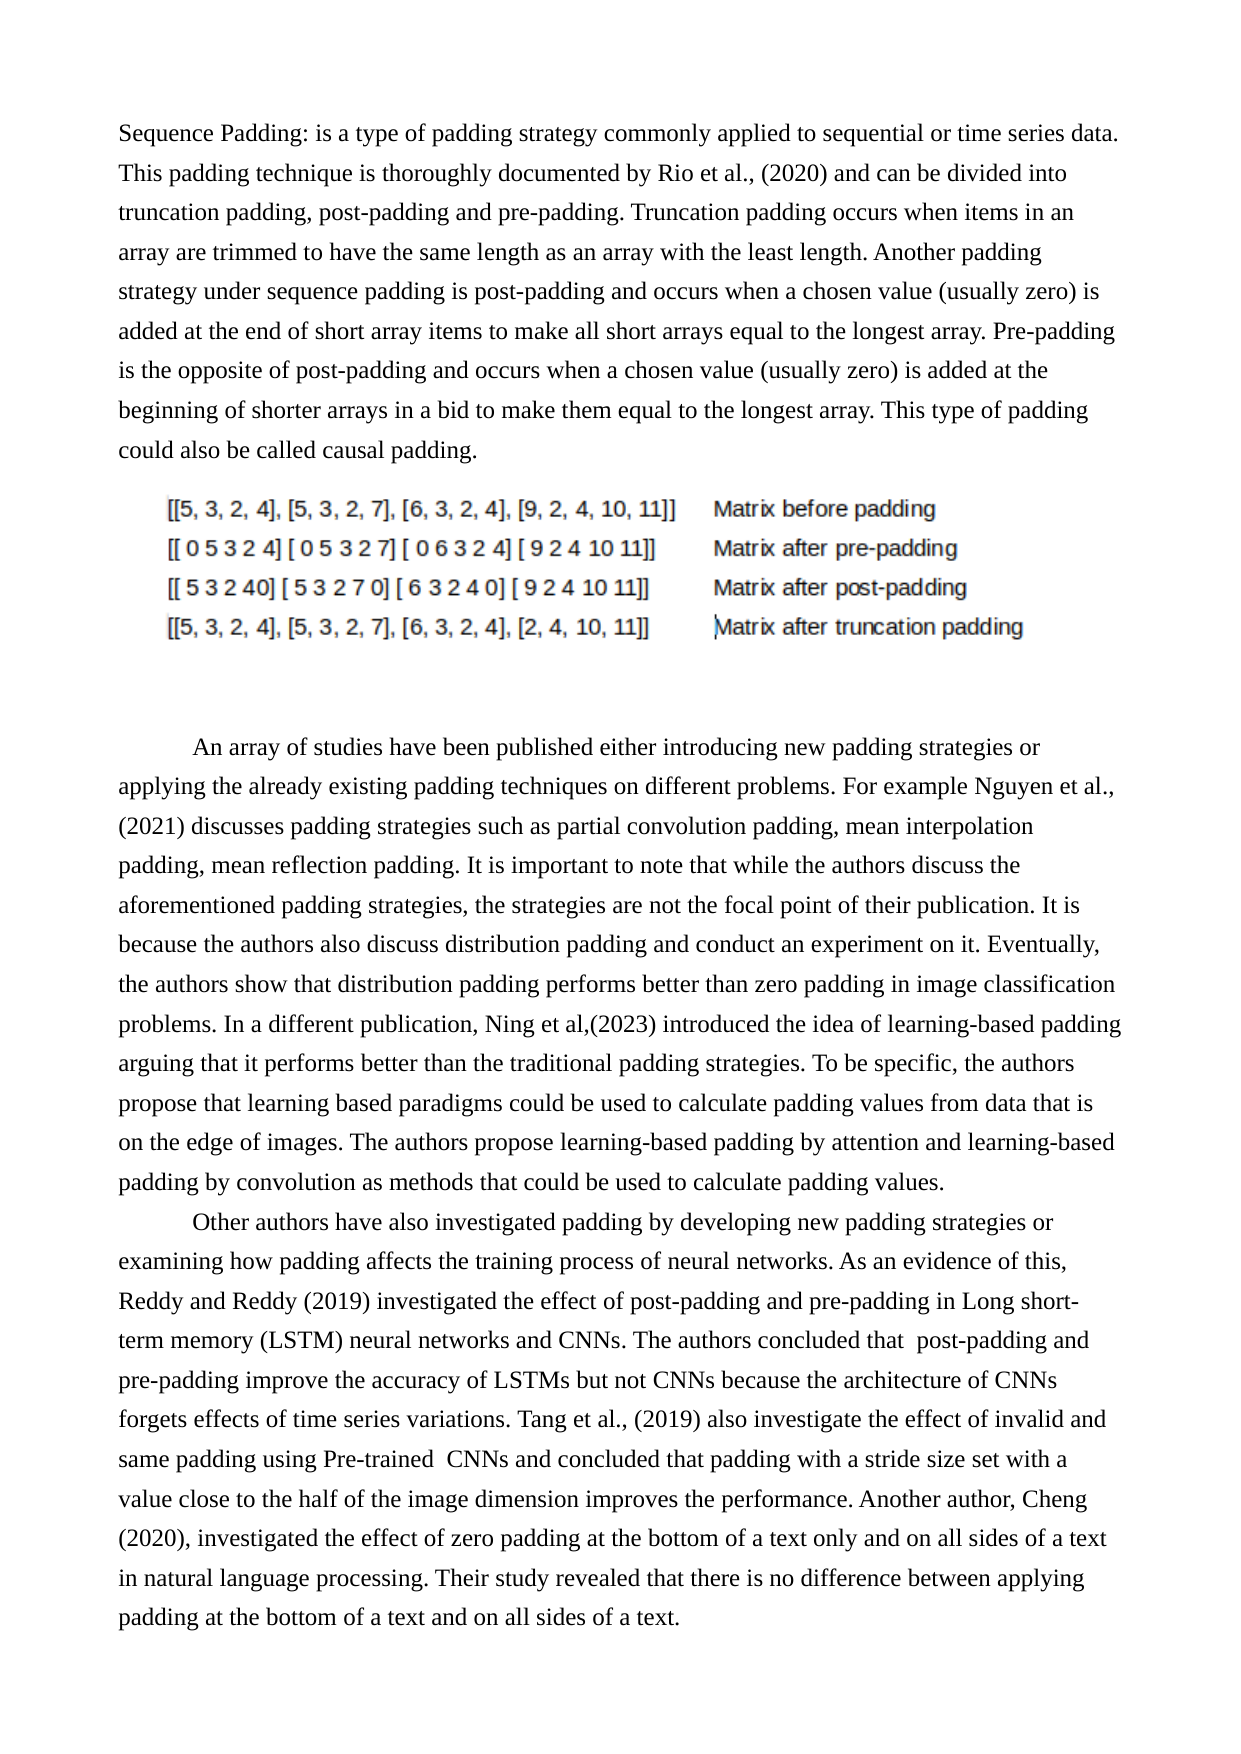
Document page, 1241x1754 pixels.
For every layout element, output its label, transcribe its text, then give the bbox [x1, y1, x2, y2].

text Sequence Padding: is a type of padding strategy commonly applied to sequential or time series data. This padding technique is thoroughly documented by Rio et al., (2020) and can be divided into truncation padding, post-padding and pre-padding. Truncation padding occurs when items in an array are trimmed to have the same length as an array with the least length. Another padding strategy under sequence padding is post-padding and occurs when a chosen value (usually zero) is added at the end of short array items to make all short arrays equal to the longest array. Pre-padding is the opposite of post-padding and occurs when a chosen value (usually zero) is added at the beginning of shorter arrays in a bid to make them equal to the longest array. This type of padding could also be called causal padding. [118, 118, 1122, 463]
picture [141, 487, 1099, 657]
text Other authors have also investigated padding by developing new padding strategies or examining how padding affects the training process of neural networks. As an evidence of this, Reddy and Reddy (2019) investigated the effect of post-padding and pre-padding in Long short-term memory (LSTM) neural networks and CNNs. The authors concluded that post-padding and pre-padding improve the accuracy of LSTMs but not CNNs because the architecture of CNNs forgets effects of time series variations. Tang et al., (2019) also investigate the effect of invalid and same padding using Pre-trained CNNs and concluded that padding with a stride size set with a value close to the half of the image dimension improves the performance. Another author, Cheng (2020), investigated the effect of zero padding at the bottom of a text only and on all sides of a text in natural language processing. Their study revealed that there is no difference between applying padding at the bottom of a text and on all sides of a text. [118, 1207, 1122, 1631]
text An array of studies have been published either introducing new padding strategies or applying the already existing padding techniques on different problems. For example Nguyen et al., (2021) discusses padding strategies such as partial convolution padding, mean interpolation padding, mean reflection padding. It is important to note that while the authors discuss the aforementioned padding strategies, the strategies are not the focal point of their publication. It is because the authors also discuss distribution padding and conduct an experiment on it. Eventually, the authors show that distribution padding performs better than zero padding in image classification problems. In a different publication, Ning et al,(2023) introduced the idea of learning-based padding arguing that it performs better than the traditional padding strategies. To be specific, the authors propose that learning based paradigms could be used to calculate padding values from data that is on the edge of images. The authors propose learning-based padding by attention and learning-based padding by convolution as methods that could be used to calculate padding values. [118, 732, 1122, 1196]
